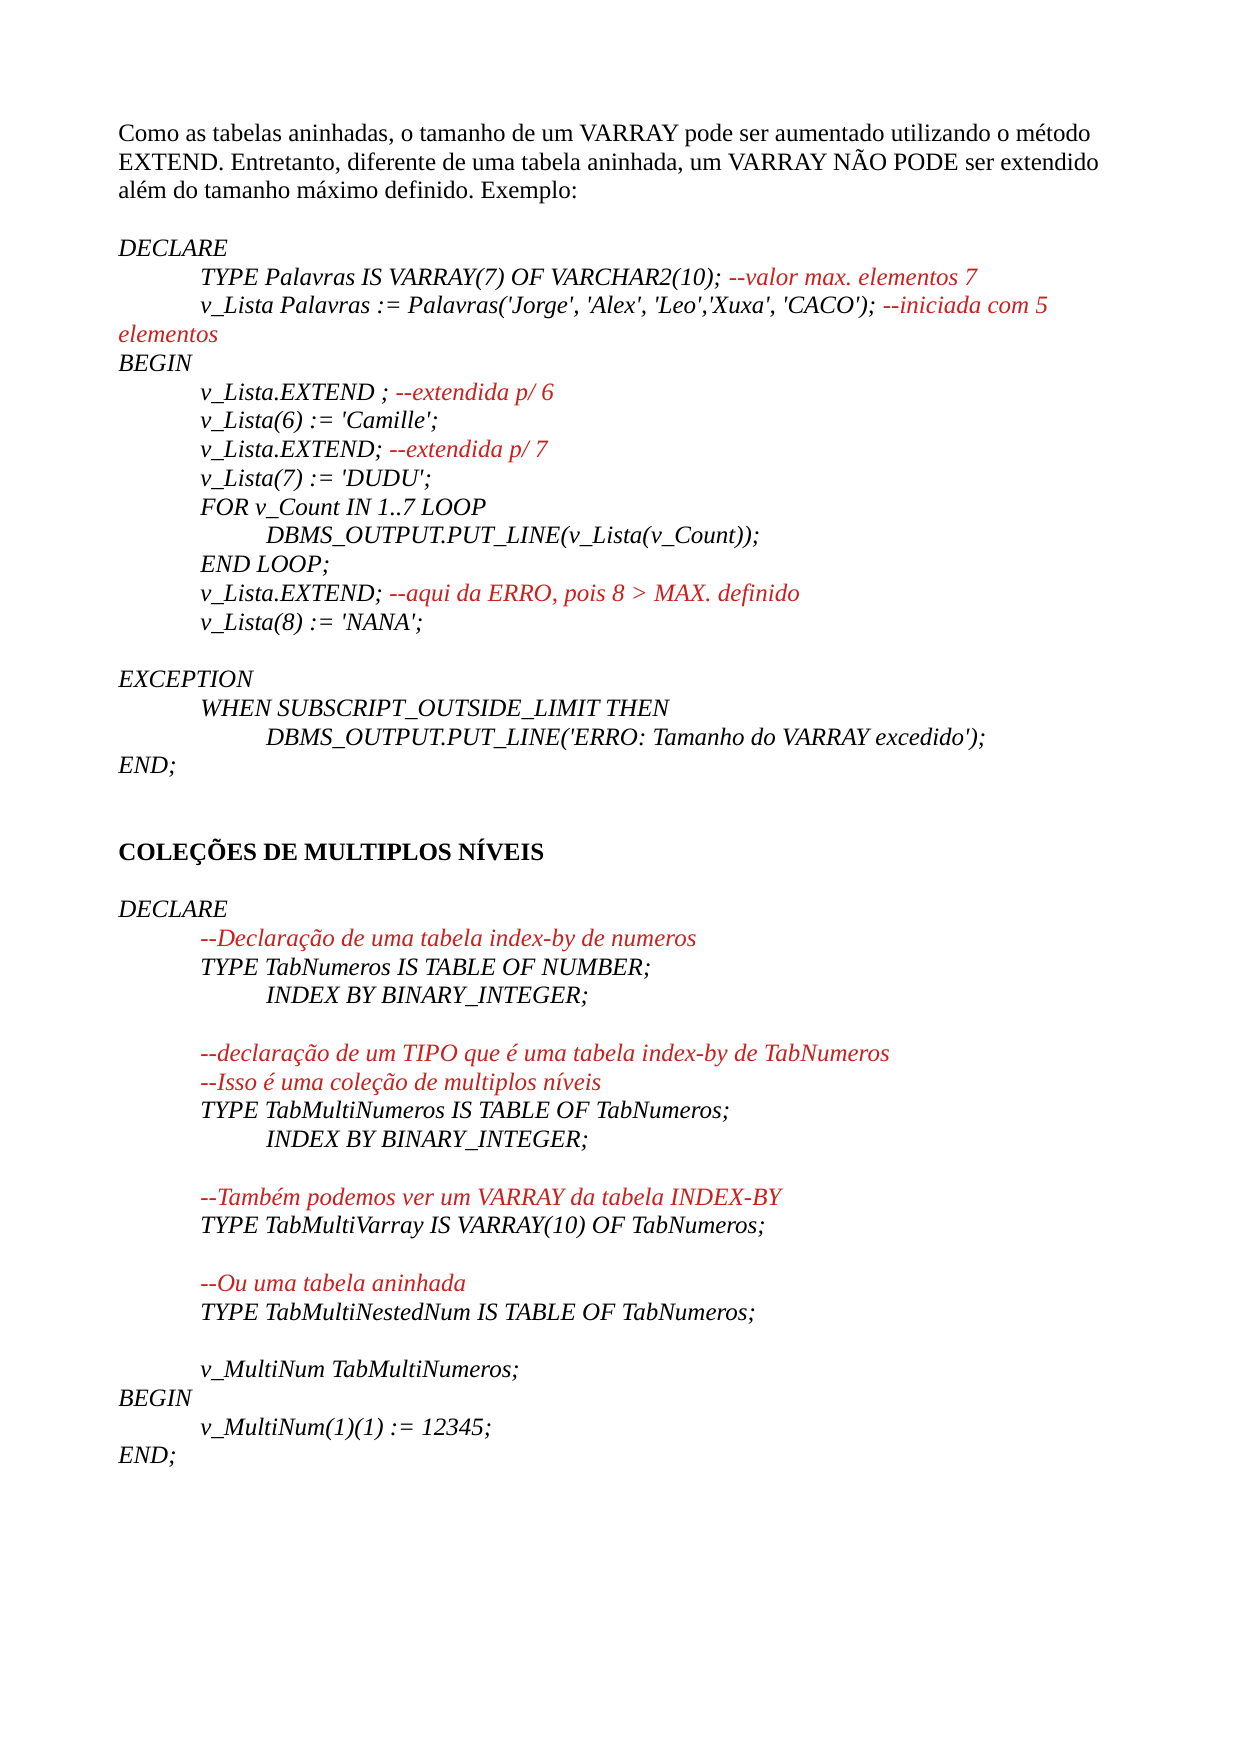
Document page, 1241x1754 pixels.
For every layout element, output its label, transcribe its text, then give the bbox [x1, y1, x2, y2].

text v_Lista(8) := 'NANA'; [118, 607, 1122, 636]
text WHEN SUBSCRIPT_OUTSIDE_LIMIT THEN [118, 693, 1122, 722]
text DECLARE [118, 233, 1122, 262]
text --Isso é uma coleção de multiplos níveis [118, 1067, 1122, 1096]
text BEGIN [118, 1383, 1122, 1412]
text END; [118, 1441, 1122, 1469]
text TYPE TabMultiNestedNum IS TABLE OF TabNumeros; [118, 1297, 1122, 1326]
text v_Lista(7) := 'DUDU'; [118, 463, 1122, 492]
text v_Lista.EXTEND ; --extendida p/ 6 [118, 377, 1122, 406]
text INDEX BY BINARY_INTEGER; [118, 981, 1122, 1009]
text v_MultiNum(1)(1) := 12345; [118, 1412, 1122, 1441]
text TYPE TabMultiNumeros IS TABLE OF TabNumeros; [118, 1096, 1122, 1124]
text v_Lista.EXTEND; --aqui da ERRO, pois 8 > MAX. definido [118, 578, 1122, 607]
text FOR v_Count IN 1..7 LOOP [118, 492, 1122, 521]
text --Também podemos ver um VARRAY da tabela INDEX-BY [118, 1182, 1122, 1211]
text EXCEPTION [118, 664, 1122, 693]
text BEGIN [118, 348, 1122, 377]
text TYPE TabMultiVarray IS VARRAY(10) OF TabNumeros; [118, 1211, 1122, 1239]
text v_Lista(6) := 'Camille'; [118, 406, 1122, 434]
text DBMS_OUTPUT.PUT_LINE('ERRO: Tamanho do VARRAY excedido'); [118, 722, 1122, 751]
text v_Lista Palavras := Palavras('Jorge', 'Alex', 'Leo','Xuxa', 'CACO'); --iniciada com 5 elementos [118, 291, 1122, 348]
text END; [118, 751, 1122, 779]
text TYPE TabNumeros IS TABLE OF NUMBER; [118, 952, 1122, 981]
text --Ou uma tabela aninhada [118, 1268, 1122, 1297]
text INDEX BY BINARY_INTEGER; [118, 1124, 1122, 1153]
text DBMS_OUTPUT.PUT_LINE(v_Lista(v_Count)); [118, 521, 1122, 549]
text --Declaração de uma tabela index-by de numeros [118, 923, 1122, 952]
text --declaração de um TIPO que é uma tabela index-by de TabNumeros [118, 1038, 1122, 1067]
text DECLARE [118, 894, 1122, 923]
text Como as tabelas aninhadas, o tamanho de um VARRAY pode ser aumentado utilizando o método EXTEND. Entretanto, diferente de uma tabela aninhada, um VARRAY NÃO PODE ser extendido além do tamanho máximo definido. Exemplo: [118, 118, 1122, 204]
text TYPE Palavras IS VARRAY(7) OF VARCHAR2(10); --valor max. elementos 7 [118, 262, 1122, 291]
text v_Lista.EXTEND; --extendida p/ 7 [118, 434, 1122, 463]
text COLEÇÕES DE MULTIPLOS NÍVEIS [118, 837, 1122, 866]
text v_MultiNum TabMultiNumeros; [118, 1354, 1122, 1383]
text END LOOP; [118, 549, 1122, 578]
